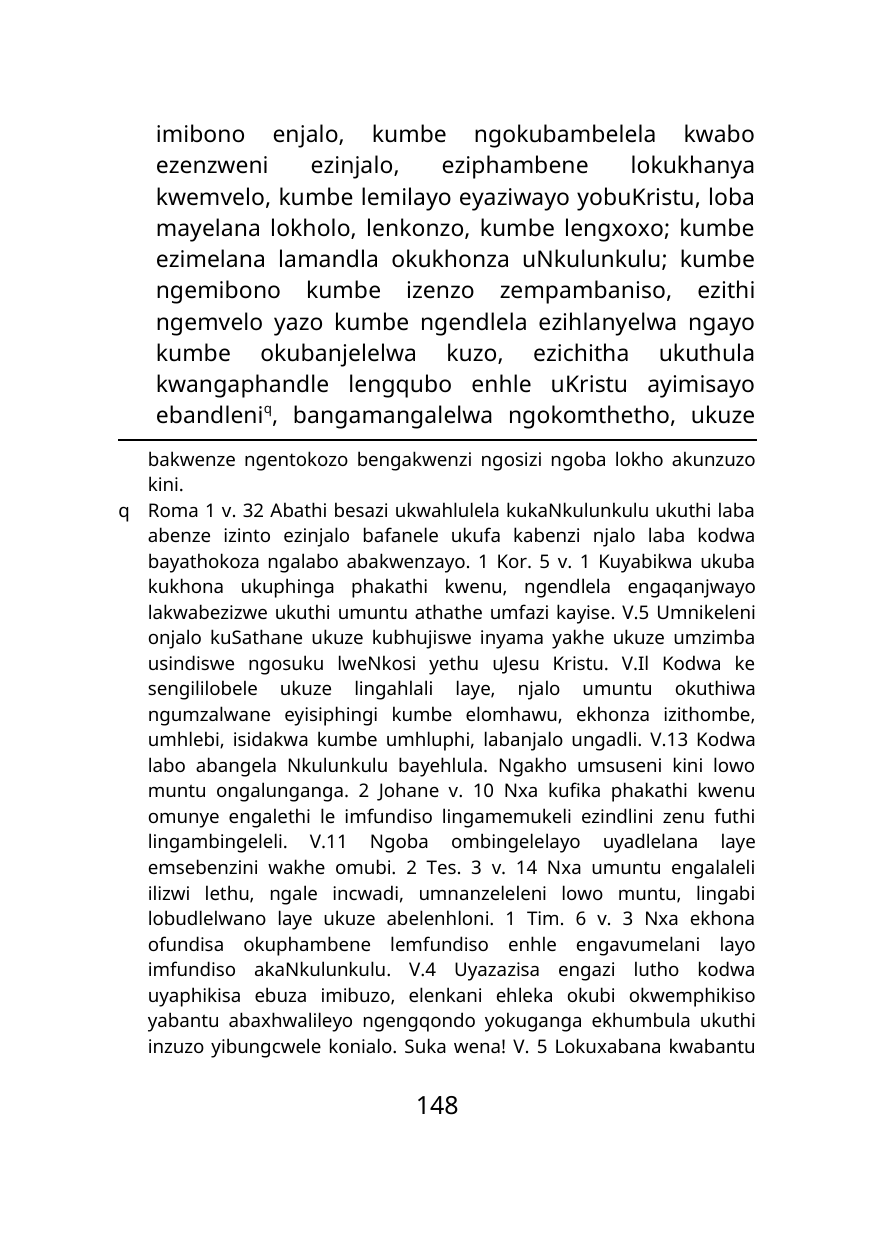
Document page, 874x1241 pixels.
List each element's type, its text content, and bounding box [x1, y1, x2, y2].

list bakwenze ngentokozo bengakwenzi ngosizi ngoba lokho akunzuzo kini. [118, 446, 756, 497]
list imibono enjalo, kumbe ngokubambelela kwabo ezenzweni ezinjalo, eziphambene lokukhanya kwemvelo, kumbe lemilayo eyaziwayo yobuKristu, loba mayelana lokholo, lenkonzo, kumbe lengxoxo; kumbe ezimelana lamandla okukhonza uNkulunkulu; kumbe ngemibono kumbe izenzo zempambaniso, ezithi ngemvelo yazo kumbe ngendlela ezihlanyelwa ngayo kumbe okubanjelelwa kuzo, ezichitha ukuthula kwangaphandle lengqubo enhle uKristu ayimisayo ebandleni, bangamangalelwa ngokomthetho, ukuze [118, 118, 756, 431]
list Roma 1 v. 32 Abathi besazi ukwahlulela kukaNkulunkulu ukuthi laba abenze izinto ezinjalo bafanele ukufa kabenzi njalo laba kodwa bayathokoza ngalabo abakwenzayo. 1 Kor. 5 v. 1 Kuyabikwa ukuba kukhona ukuphinga phakathi kwenu, ngendlela engaqanjwayo lakwabezizwe ukuthi umuntu athathe umfazi kayise. V.5 Umnikeleni onjalo kuSathane ukuze kubhujiswe inyama yakhe ukuze umzimba usindiswe ngosuku lweNkosi yethu uJesu Kristu. V.Il Kodwa ke sengililobele ukuze lingahlali laye, njalo umuntu okuthiwa ngumzalwane eyisiphingi kumbe elomhawu, ekhonza izithombe, umhlebi, isidakwa kumbe umhluphi, labanjalo ungadli. V.13 Kodwa labo abangela Nkulunkulu bayehlula. Ngakho umsuseni kini lowo muntu ongalunganga. 2 Johane v. 10 Nxa kufika phakathi kwenu omunye engalethi le imfundiso lingamemukeli ezindlini zenu futhi lingambingeleli. V.11 Ngoba ombingelelayo uyadlelana laye emsebenzini wakhe omubi. 2 Tes. 3 v. 14 Nxa umuntu engalaleli ilizwi lethu, ngale incwadi, umnanzeleleni lowo muntu, lingabi lobudlelwano laye ukuze abelenhloni. 1 Tim. 6 v. 3 Nxa ekhona ofundisa okuphambene lemfundiso enhle engavumelani layo imfundiso akaNkulunkulu. V.4 Uyazazisa engazi lutho kodwa uyaphikisa ebuza imibuzo, elenkani ehleka okubi okwemphikiso yabantu abaxhwalileyo ngengqondo yokuganga ekhumbula ukuthi inzuzo yibungcwele konialo. Suka wena! V. 5 Lokuxabana kwabantu [118, 497, 756, 1058]
